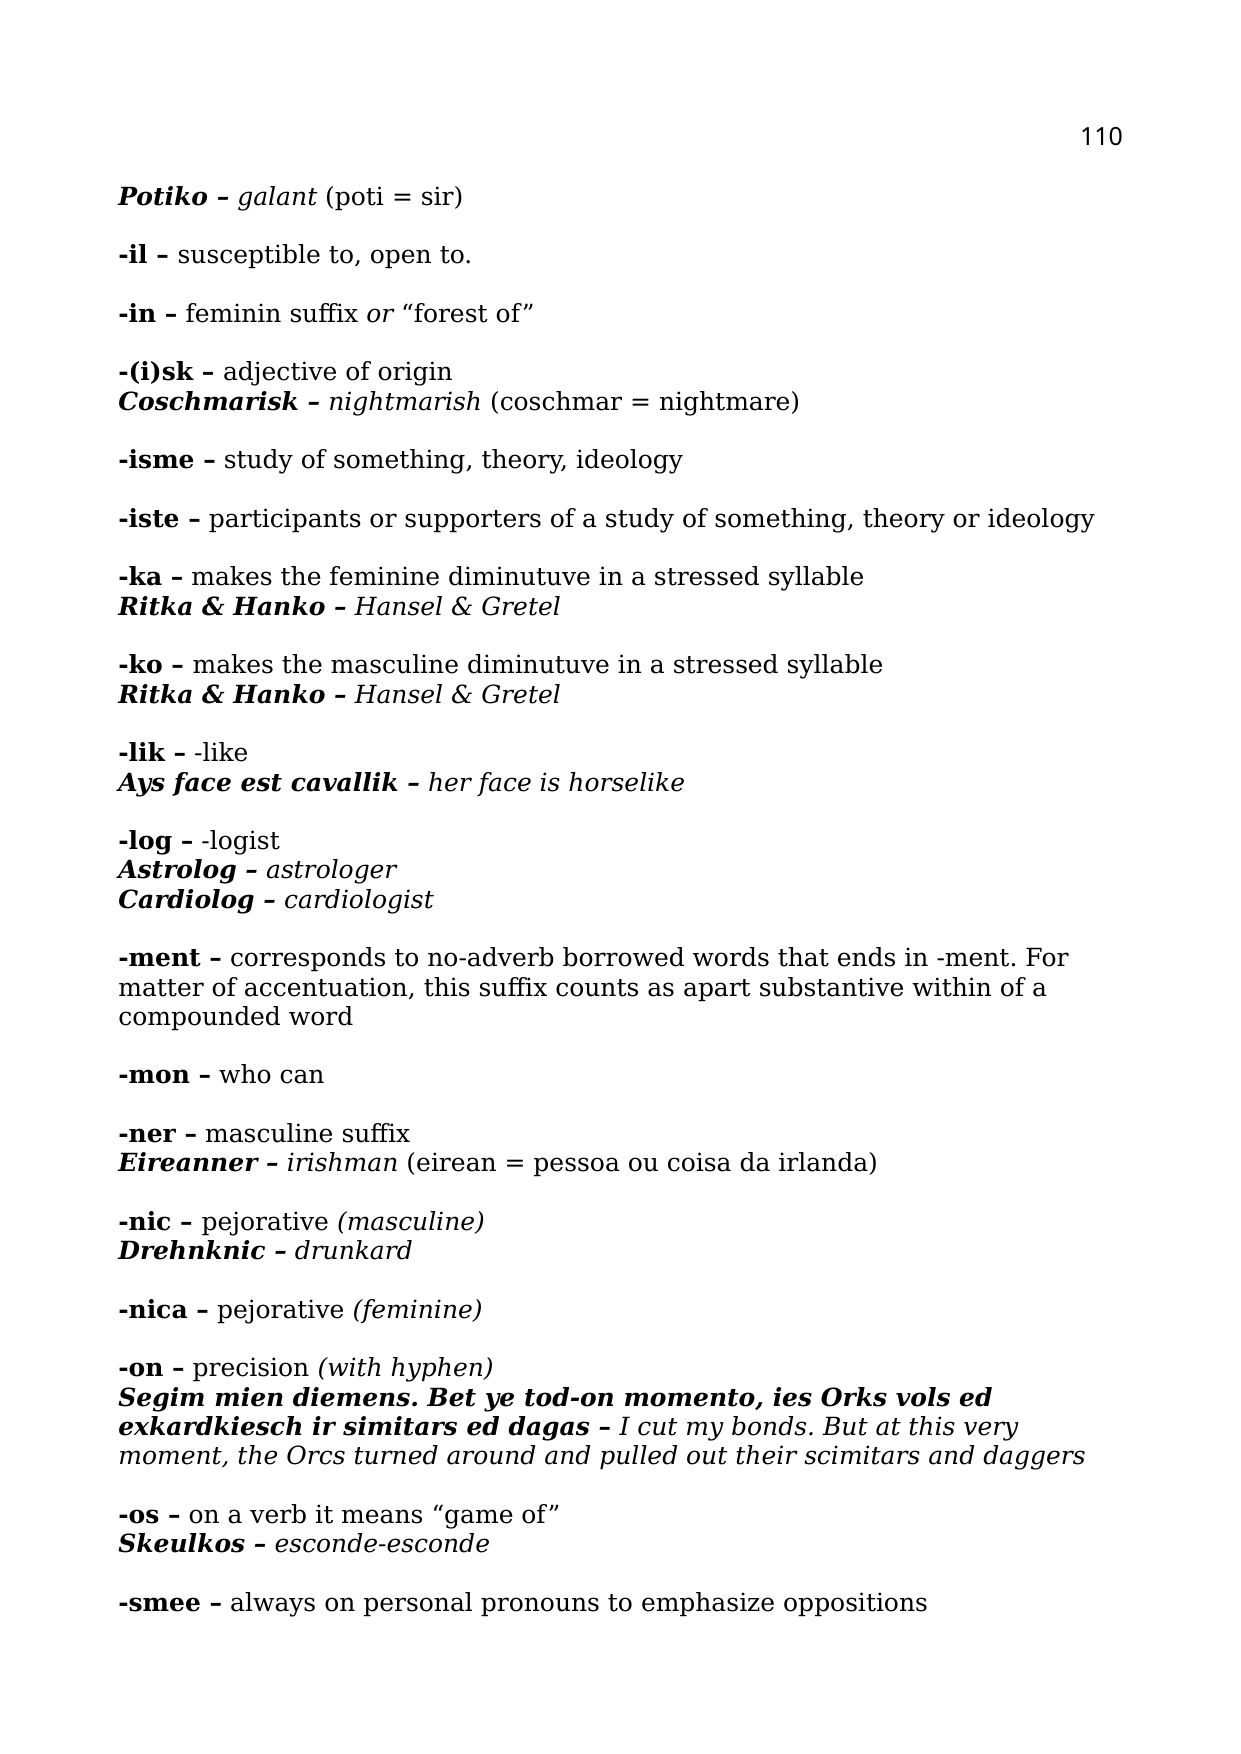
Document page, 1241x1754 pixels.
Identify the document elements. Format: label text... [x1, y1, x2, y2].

text Drehnknic – drunkard [118, 1236, 1123, 1265]
text -mon – who can [118, 1060, 1123, 1089]
text Ritka & Hanko – Hansel & Gretel [118, 592, 1123, 621]
text -nic – pejorative (masculine) [118, 1207, 1123, 1236]
text Ritka & Hanko – Hansel & Gretel [118, 679, 1123, 709]
text -ko – makes the masculine diminutuve in a stressed syllable [118, 650, 1123, 679]
text Skeulkos – esconde-esconde [118, 1529, 1123, 1558]
text Potiko – galant (poti = sir) [118, 182, 1123, 211]
text -ka – makes the feminine diminutuve in a stressed syllable [118, 562, 1123, 592]
text -ment – corresponds to no-adverb borrowed words that ends in -ment. For matter of accentuation, this suffix counts as apart substantive within of a compounded word [118, 943, 1123, 1031]
text -in – feminin suffix or “forest of” [118, 299, 1123, 328]
text -on – precision (with hyphen) [118, 1353, 1123, 1382]
text -lik – -like [118, 738, 1123, 767]
text -iste – participants or supporters of a study of something, theory or ideology [118, 504, 1123, 533]
text Segim mien diemens. Bet ye tod-on momento, ies Orks vols ed exkardkiesch ir simitars ed dagas – I cut my bonds. But at this very moment, the Orcs turned around and pulled out their scimitars and daggers [118, 1382, 1123, 1470]
text Coschmarisk – nightmarish (coschmar = nightmare) [118, 387, 1123, 416]
text -smee – always on personal pronouns to emphasize oppositions [118, 1587, 1123, 1617]
text -ner – masculine suffix [118, 1119, 1123, 1148]
text Eireanner – irishman (eirean = pessoa ou coisa da irlanda) [118, 1148, 1123, 1177]
text Astrolog – astrologer [118, 855, 1123, 885]
text Cardiolog – cardiologist [118, 885, 1123, 914]
text -os – on a verb it means “game of” [118, 1499, 1123, 1529]
text -log – -logist [118, 826, 1123, 855]
text -nica – pejorative (feminine) [118, 1294, 1123, 1324]
text -il – susceptible to, open to. [118, 240, 1123, 269]
text -(i)sk – adjective of origin [118, 357, 1123, 387]
text Ays face est cavallik – her face is horselike [118, 767, 1123, 797]
text -isme – study of something, theory, ideology [118, 445, 1123, 474]
